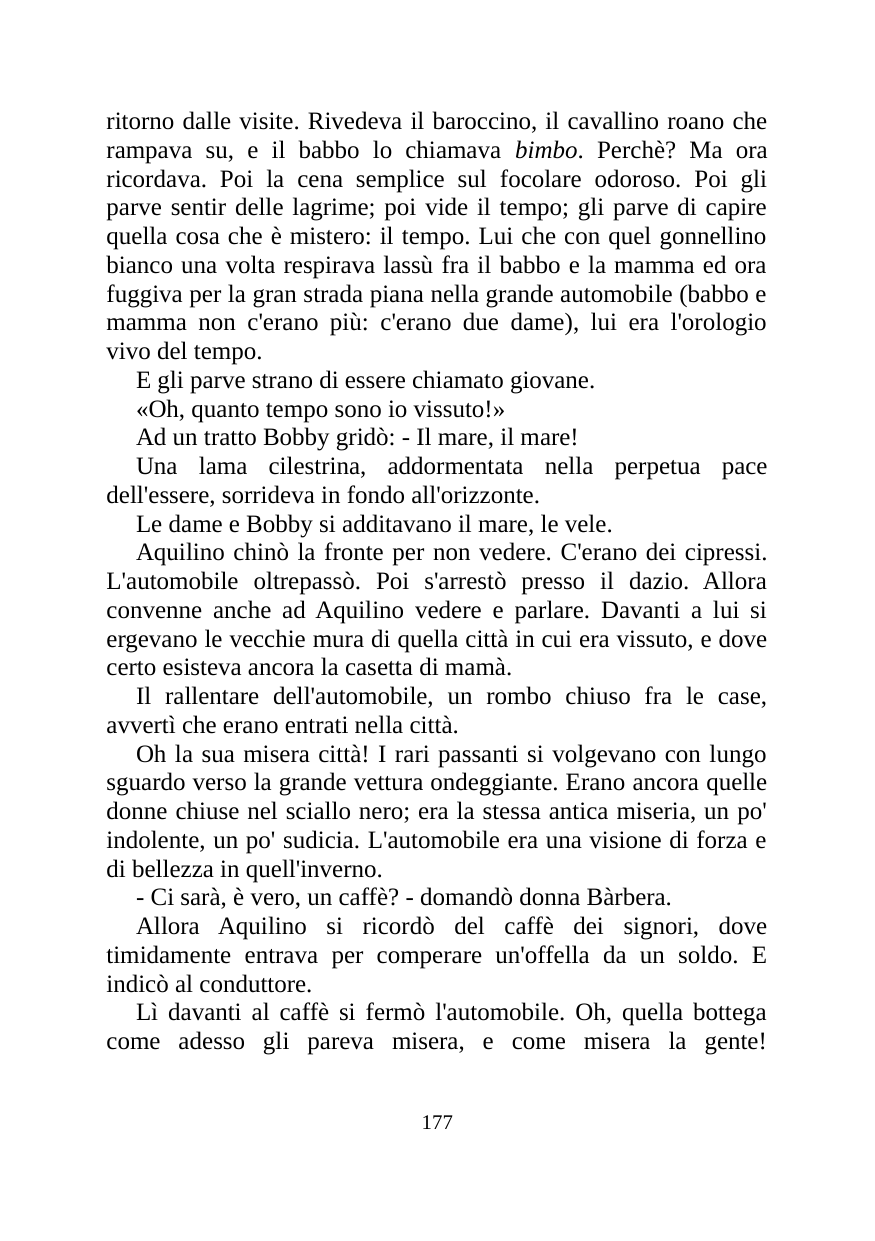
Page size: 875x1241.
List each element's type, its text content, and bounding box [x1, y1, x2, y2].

text E gli parve strano di essere chiamato giovane. [106, 365, 768, 394]
text Il rallentare dell'automobile, un rombo chiuso fra le case, avvertì che erano entrati nella città. [106, 681, 768, 739]
text Oh la sua misera città! I rari passanti si volgevano con lungo sguardo verso la grande vettura ondeggiante. Erano ancora quelle donne chiuse nel sciallo nero; era la stessa antica miseria, un po' indolente, un po' sudicia. L'automobile era una visione di forza e di bellezza in quell'inverno. [106, 739, 768, 882]
text Una lama cilestrina, addormentata nella perpetua pace dell'essere, sorrideva in fondo all'orizzonte. [106, 451, 768, 509]
text Le dame e Bobby si additavano il mare, le vele. [106, 509, 768, 537]
text Ad un tratto Bobby gridò: - Il mare, il mare! [106, 422, 768, 451]
text Lì davanti al caffè si fermò l'automobile. Oh, quella bottega come adesso gli pareva misera, e come misera la gente! [106, 997, 768, 1055]
text - Ci sarà, è vero, un caffè? - domandò donna Bàrbera. [106, 882, 768, 911]
text Allora Aquilino si ricordò del caffè dei signori, dove timidamente entrava per comperare un'offella da un soldo. E indicò al conduttore. [106, 911, 768, 997]
text Aquilino chinò la fronte per non vedere. C'erano dei cipressi. L'automobile oltrepassò. Poi s'arrestò presso il dazio. Allora convenne anche ad Aquilino vedere e parlare. Davanti a lui si ergevano le vecchie mura di quella città in cui era vissuto, e dove certo esisteva ancora la casetta di mamà. [106, 537, 768, 681]
text «Oh, quanto tempo sono io vissuto!» [106, 394, 768, 422]
text ritorno dalle visite. Rivedeva il baroccino, il cavallino roano che rampava su, e il babbo lo chiamava bimbo. Perchè? Ma ora ricordava. Poi la cena semplice sul focolare odoroso. Poi gli parve sentir delle lagrime; poi vide il tempo; gli parve di capire quella cosa che è mistero: il tempo. Lui che con quel gonnellino bianco una volta respirava lassù fra il babbo e la mamma ed ora fuggiva per la gran strada piana nella grande automobile (babbo e mamma non c'erano più: c'erano due dame), lui era l'orologio vivo del tempo. [106, 106, 768, 365]
